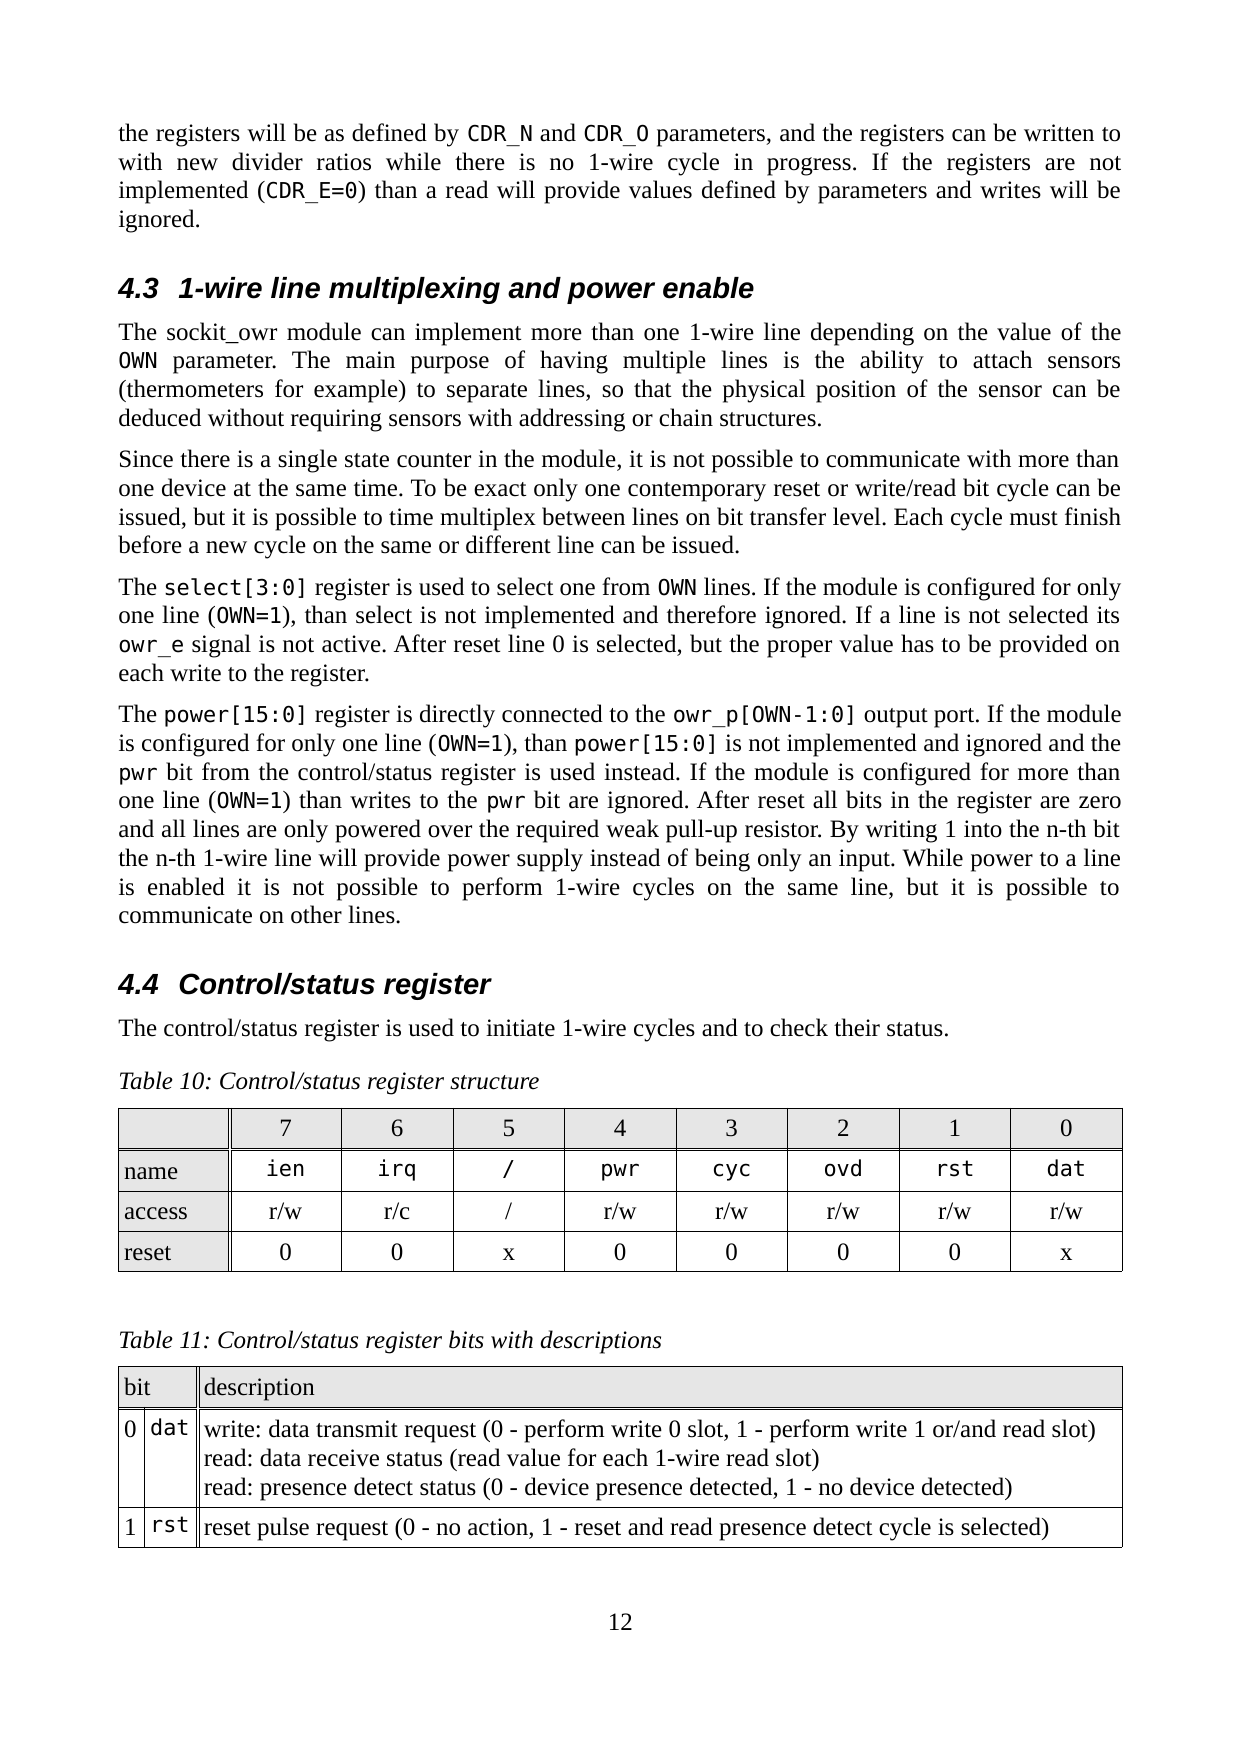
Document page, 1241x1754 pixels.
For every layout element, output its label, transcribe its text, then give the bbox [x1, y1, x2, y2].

table_cell cyc [677, 1151, 787, 1191]
text Table 11: Control/status register bits with descriptions [118, 1325, 1122, 1354]
table_header 5 [454, 1109, 564, 1148]
table_cell 0 [565, 1232, 676, 1271]
text Since there is a single state counter in the module, it is not possible to communicate with more than one device at the same time. To be exact only one contemporary reset or write/read bit cycle can be issued, but it is possible to time multiplex between lines on bit transfer level. Each cycle must finish before a new cycle on the same or different line can be issued. [118, 444, 1122, 559]
table_header 2 [788, 1109, 899, 1148]
table_cell dat [145, 1410, 196, 1507]
table_cell r/w [565, 1192, 676, 1231]
table_cell 0 [900, 1232, 1010, 1271]
table_cell ien [232, 1151, 341, 1191]
table_cell ovd [788, 1151, 899, 1191]
table_header 4 [565, 1109, 676, 1148]
text the registers will be as defined by CDR_N and CDR_O parameters, and the registers can be written to with new divider ratios while there is no 1-wire cycle in progress. If the registers are not implemented (CDR_E=0) than a read will provide values defined by parameters and writes will be ignored. [118, 118, 1122, 233]
table_cell / [454, 1192, 564, 1231]
table_cell 0 [342, 1232, 453, 1271]
table_header bit [119, 1367, 196, 1407]
subtitle 1-wire line multiplexing and power enable [118, 271, 1122, 304]
table_cell rst [145, 1508, 196, 1547]
table_cell r/w [900, 1192, 1010, 1231]
text Table 10: Control/status register structure [118, 1066, 1122, 1095]
table_cell 1 [119, 1508, 144, 1547]
table_cell pwr [565, 1151, 676, 1191]
table_header 7 [232, 1109, 341, 1148]
text The sockit_owr module can implement more than one 1-wire line depending on the value of the OWN parameter. The main purpose of having multiple lines is the ability to attach sensors (thermometers for example) to separate lines, so that the physical position of the sensor can be deduced without requiring sensors with addressing or chain structures. [118, 317, 1122, 432]
table_header [119, 1109, 228, 1148]
table_cell 0 [677, 1232, 787, 1271]
table_cell x [1011, 1232, 1122, 1271]
text The control/status register is used to initiate 1-wire cycles and to check their status. [118, 1013, 1122, 1041]
table_cell write: data transmit request (0 - perform write 0 slot, 1 - perform write 1 or/and read slot) read: data receive status (read value for each 1-wire read slot) read: presence detect status (0 - device presence detected, 1 - no device detected) [200, 1410, 1122, 1507]
table_header 3 [677, 1109, 787, 1148]
table_cell r/c [342, 1192, 453, 1231]
table_cell r/w [1011, 1192, 1122, 1231]
table_header 1 [900, 1109, 1010, 1148]
table_cell rst [900, 1151, 1010, 1191]
table_cell dat [1011, 1151, 1122, 1191]
table_header description [200, 1367, 1122, 1407]
table_cell access [119, 1192, 228, 1231]
table_cell r/w [677, 1192, 787, 1231]
subtitle Control/status register [118, 967, 1122, 1000]
table_cell irq [342, 1151, 453, 1191]
table_cell r/w [788, 1192, 899, 1231]
table_cell reset pulse request (0 - no action, 1 - reset and read presence detect cycle is selected) [200, 1508, 1122, 1547]
table_cell 0 [788, 1232, 899, 1271]
table_cell name [119, 1151, 228, 1191]
text The select[3:0] register is used to select one from OWN lines. If the module is configured for only one line (OWN=1), than select is not implemented and therefore ignored. If a line is not selected its owr_e signal is not active. After reset line 0 is selected, but the proper value has to be provided on each write to the register. [118, 572, 1122, 687]
table_header 0 [1011, 1109, 1122, 1148]
table_cell r/w [232, 1192, 341, 1231]
table_cell x [454, 1232, 564, 1271]
table_cell 0 [232, 1232, 341, 1271]
table_cell reset [119, 1232, 228, 1271]
table_cell / [454, 1151, 564, 1191]
text The power[15:0] register is directly connected to the owr_p[OWN-1:0] output port. If the module is configured for only one line (OWN=1), than power[15:0] is not implemented and ignored and the pwr bit from the control/status register is used instead. If the module is configured for more than one line (OWN=1) than writes to the pwr bit are ignored. After reset all bits in the register are zero and all lines are only powered over the required weak pull-up resistor. By writing 1 into the n-th bit the n-th 1-wire line will provide power supply instead of being only an input. While power to a line is enabled it is not possible to perform 1-wire cycles on the same line, but it is possible to communicate on other lines. [118, 699, 1122, 929]
table_header 6 [342, 1109, 453, 1148]
table_cell 0 [119, 1410, 144, 1507]
